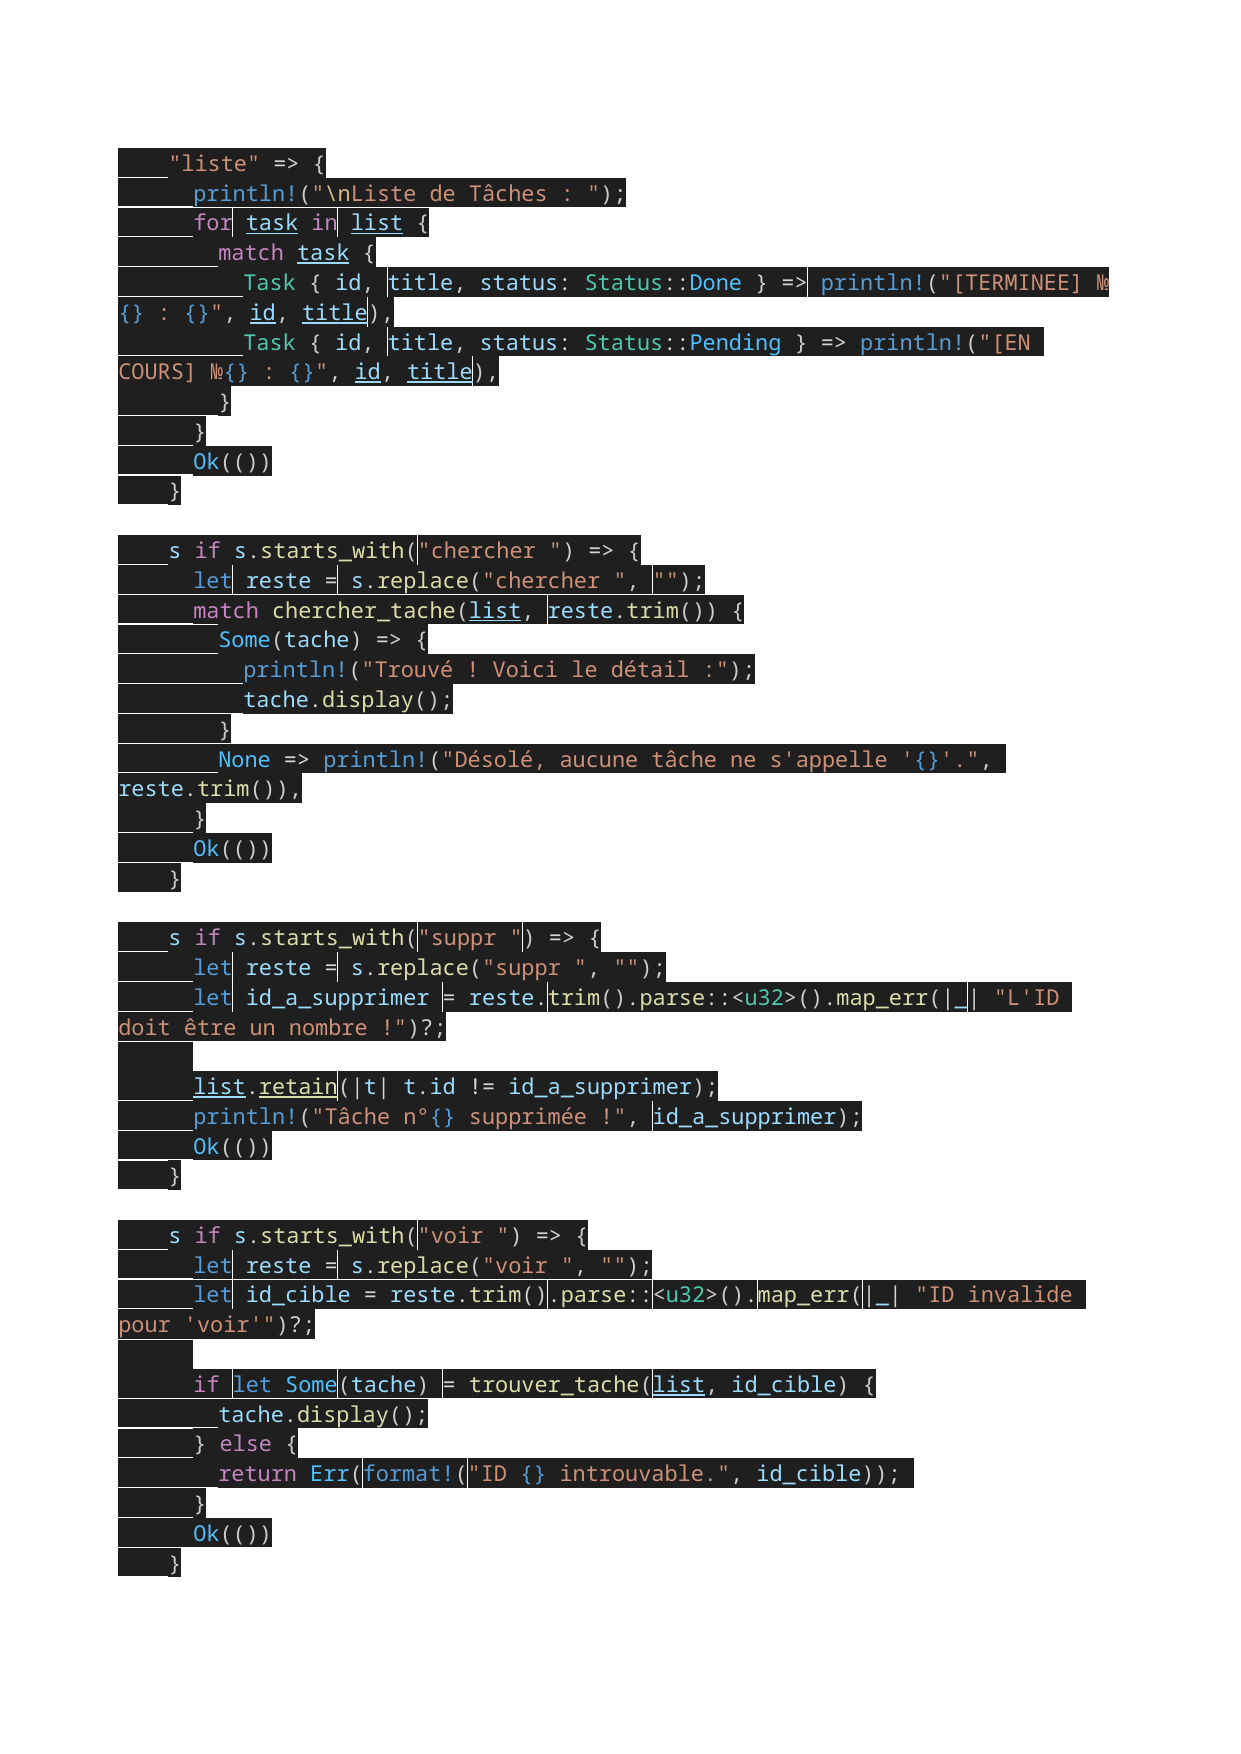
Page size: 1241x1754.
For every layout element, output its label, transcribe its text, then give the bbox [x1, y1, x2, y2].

text Ok(()) [118, 1131, 1122, 1160]
text } [118, 1547, 1122, 1577]
text } [118, 1488, 1122, 1518]
text s if s.starts_with("voir ") => { [118, 1220, 1122, 1250]
text Ok(()) [118, 446, 1122, 476]
text } [118, 714, 1122, 743]
text "liste" => { [118, 148, 1122, 178]
text let reste = s.replace("chercher ", ""); [118, 565, 1122, 594]
text } [118, 386, 1122, 416]
text tache.display(); [118, 1398, 1122, 1428]
text Ok(()) [118, 1518, 1122, 1547]
text Task { id, title, status: Status::Pending } => println!("[EN COURS] №{} : {}", id, title), [118, 327, 1122, 386]
text return Err(format!("ID {} introuvable.", id_cible)); [118, 1458, 1122, 1488]
text list.retain(|t| t.id != id_a_supprimer); [118, 1071, 1122, 1101]
text } [118, 803, 1122, 833]
text let id_a_supprimer = reste.trim().parse::<u32>().map_err(|_| "L'ID doit être un nombre !")?; [118, 982, 1122, 1041]
text if let Some(tache) = trouver_tache(list, id_cible) { [118, 1369, 1122, 1398]
text } [118, 863, 1122, 892]
text let reste = s.replace("suppr ", ""); [118, 952, 1122, 982]
text tache.display(); [118, 684, 1122, 714]
text let reste = s.replace("voir ", ""); [118, 1250, 1122, 1279]
text Ok(()) [118, 833, 1122, 863]
text Task { id, title, status: Status::Done } => println!("[TERMINEE] №{} : {}", id, title), [118, 267, 1122, 327]
text s if s.starts_with("chercher ") => { [118, 535, 1122, 565]
text println!("Trouvé ! Voici le détail :"); [118, 654, 1122, 684]
text match chercher_tache(list, reste.trim()) { [118, 594, 1122, 624]
text } [118, 1160, 1122, 1190]
text for task in list { [118, 207, 1122, 237]
text } else { [118, 1428, 1122, 1458]
text } [118, 476, 1122, 505]
text } [118, 416, 1122, 446]
text match task { [118, 237, 1122, 267]
text Some(tache) => { [118, 624, 1122, 654]
text None => println!("Désolé, aucune tâche ne s'appelle '{}'.", reste.trim()), [118, 743, 1122, 803]
text println!("Tâche n°{} supprimée !", id_a_supprimer); [118, 1101, 1122, 1131]
text let id_cible = reste.trim().parse::<u32>().map_err(|_| "ID invalide pour 'voir'")?; [118, 1279, 1122, 1339]
text s if s.starts_with("suppr ") => { [118, 922, 1122, 952]
text println!("\nListe de Tâches : "); [118, 178, 1122, 207]
